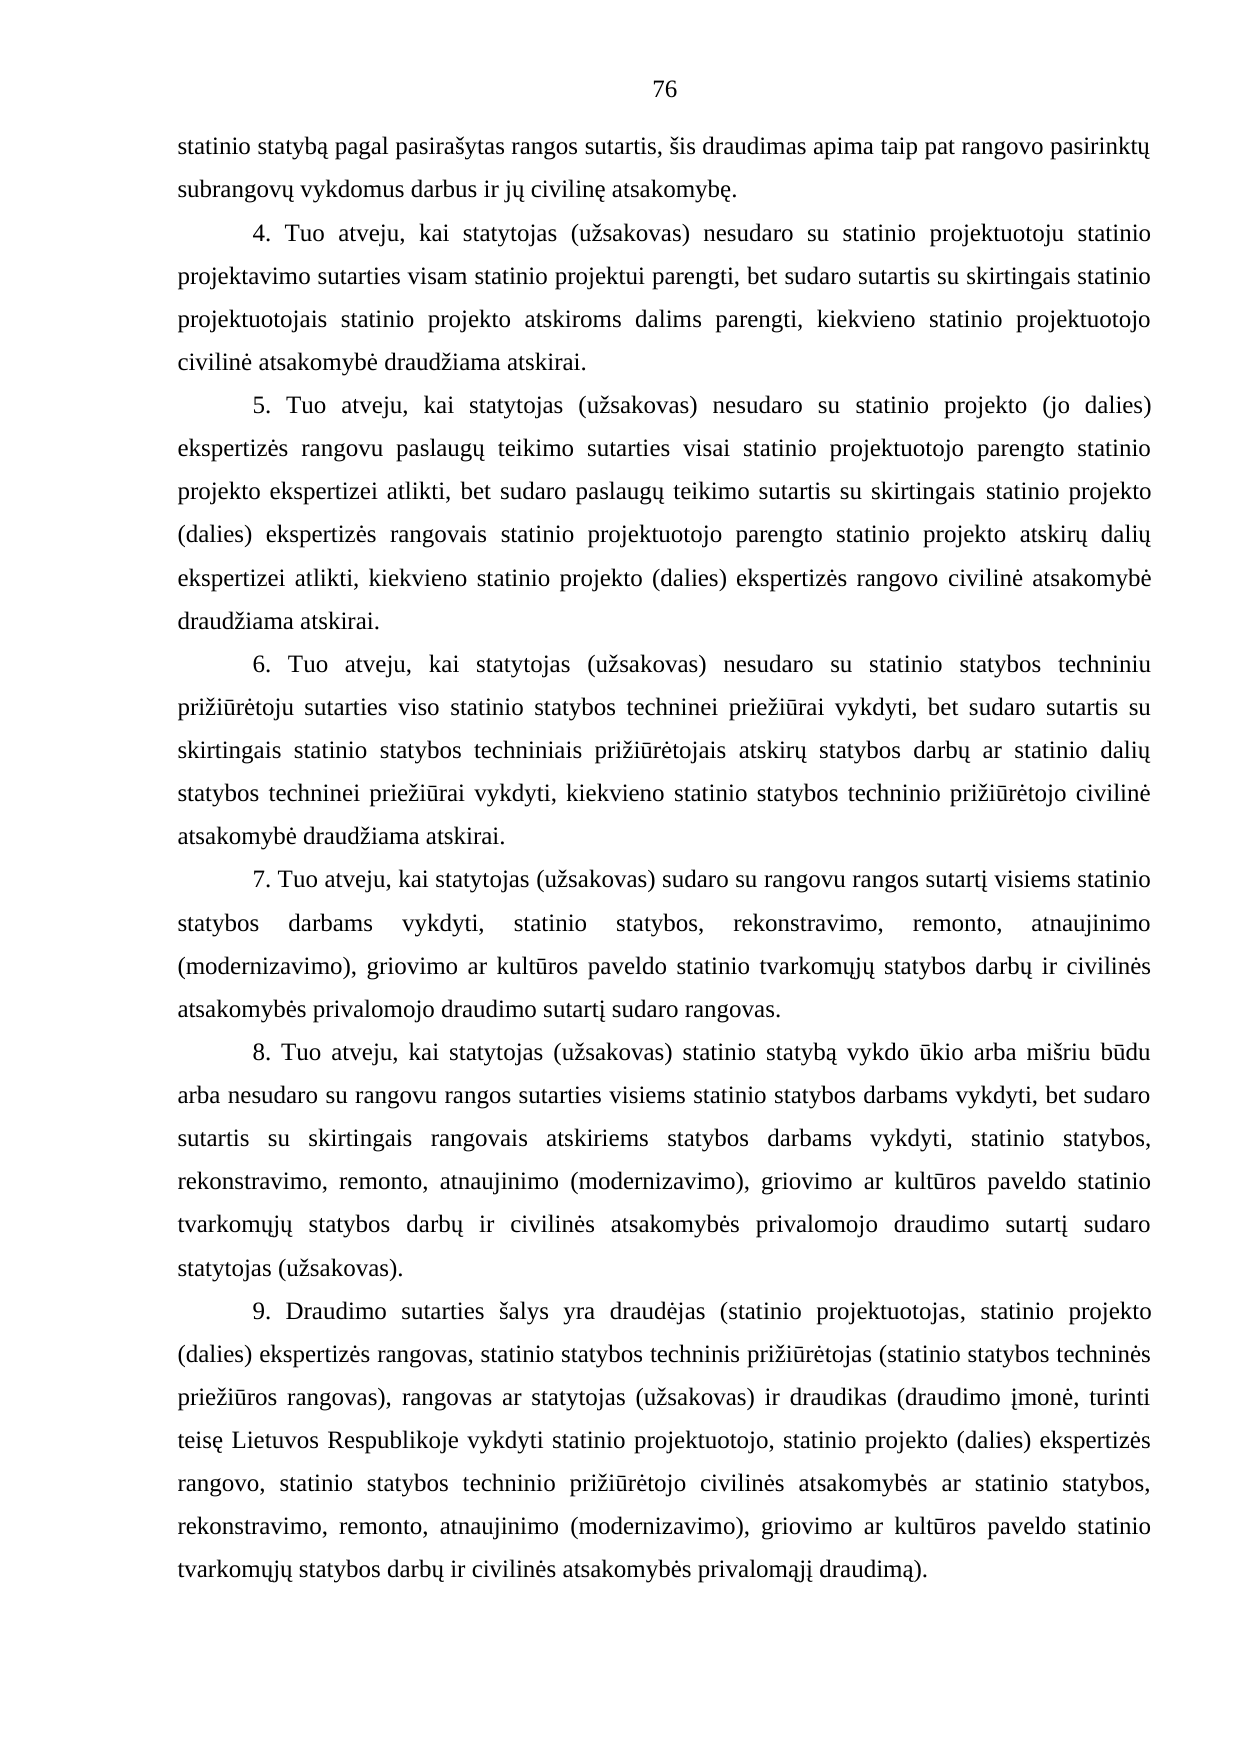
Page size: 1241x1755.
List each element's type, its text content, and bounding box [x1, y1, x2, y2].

text statinio statybą pagal pasirašytas rangos sutartis, šis draudimas apima taip pat rangovo pasirinktų subrangovų vykdomus darbus ir jų civilinę atsakomybę. [177, 131, 1152, 203]
text 9. Draudimo sutarties šalys yra draudėjas (statinio projektuotojas, statinio projekto (dalies) ekspertizės rangovas, statinio statybos techninis prižiūrėtojas (statinio statybos techninės priežiūros rangovas), rangovas ar statytojas (užsakovas) ir draudikas (draudimo įmonė, turinti teisę Lietuvos Respublikoje vykdyti statinio projektuotojo, statinio projekto (dalies) ekspertizės rangovo, statinio statybos techninio prižiūrėtojo civilinės atsakomybės ar statinio statybos, rekonstravimo, remonto, atnaujinimo (modernizavimo), griovimo ar kultūros paveldo statinio tvarkomųjų statybos darbų ir civilinės atsakomybės privalomąjį draudimą). [177, 1296, 1152, 1583]
text 6. Tuo atveju, kai statytojas (užsakovas) nesudaro su statinio statybos techniniu prižiūrėtoju sutarties viso statinio statybos techninei priežiūrai vykdyti, bet sudaro sutartis su skirtingais statinio statybos techniniais prižiūrėtojais atskirų statybos darbų ar statinio dalių statybos techninei priežiūrai vykdyti, kiekvieno statinio statybos techninio prižiūrėtojo civilinė atsakomybė draudžiama atskirai. [177, 649, 1152, 850]
text 8. Tuo atveju, kai statytojas (užsakovas) statinio statybą vykdo ūkio arba mišriu būdu arba nesudaro su rangovu rangos sutarties visiems statinio statybos darbams vykdyti, bet sudaro sutartis su skirtingais rangovais atskiriems statybos darbams vykdyti, statinio statybos, rekonstravimo, remonto, atnaujinimo (modernizavimo), griovimo ar kultūros paveldo statinio tvarkomųjų statybos darbų ir civilinės atsakomybės privalomojo draudimo sutartį sudaro statytojas (užsakovas). [177, 1037, 1152, 1281]
text 5. Tuo atveju, kai statytojas (užsakovas) nesudaro su statinio projekto (jo dalies) ekspertizės rangovu paslaugų teikimo sutarties visai statinio projektuotojo parengto statinio projekto ekspertizei atlikti, bet sudaro paslaugų teikimo sutartis su skirtingais statinio projekto (dalies) ekspertizės rangovais statinio projektuotojo parengto statinio projekto atskirų dalių ekspertizei atlikti, kiekvieno statinio projekto (dalies) ekspertizės rangovo civilinė atsakomybė draudžiama atskirai. [177, 390, 1152, 634]
text 4. Tuo atveju, kai statytojas (užsakovas) nesudaro su statinio projektuotoju statinio projektavimo sutarties visam statinio projektui parengti, bet sudaro sutartis su skirtingais statinio projektuotojais statinio projekto atskiroms dalims parengti, kiekvieno statinio projektuotojo civilinė atsakomybė draudžiama atskirai. [177, 218, 1152, 376]
text 7. Tuo atveju, kai statytojas (užsakovas) sudaro su rangovu rangos sutartį visiems statinio statybos darbams vykdyti, statinio statybos, rekonstravimo, remonto, atnaujinimo (modernizavimo), griovimo ar kultūros paveldo statinio tvarkomųjų statybos darbų ir civilinės atsakomybės privalomojo draudimo sutartį sudaro rangovas. [177, 864, 1152, 1023]
